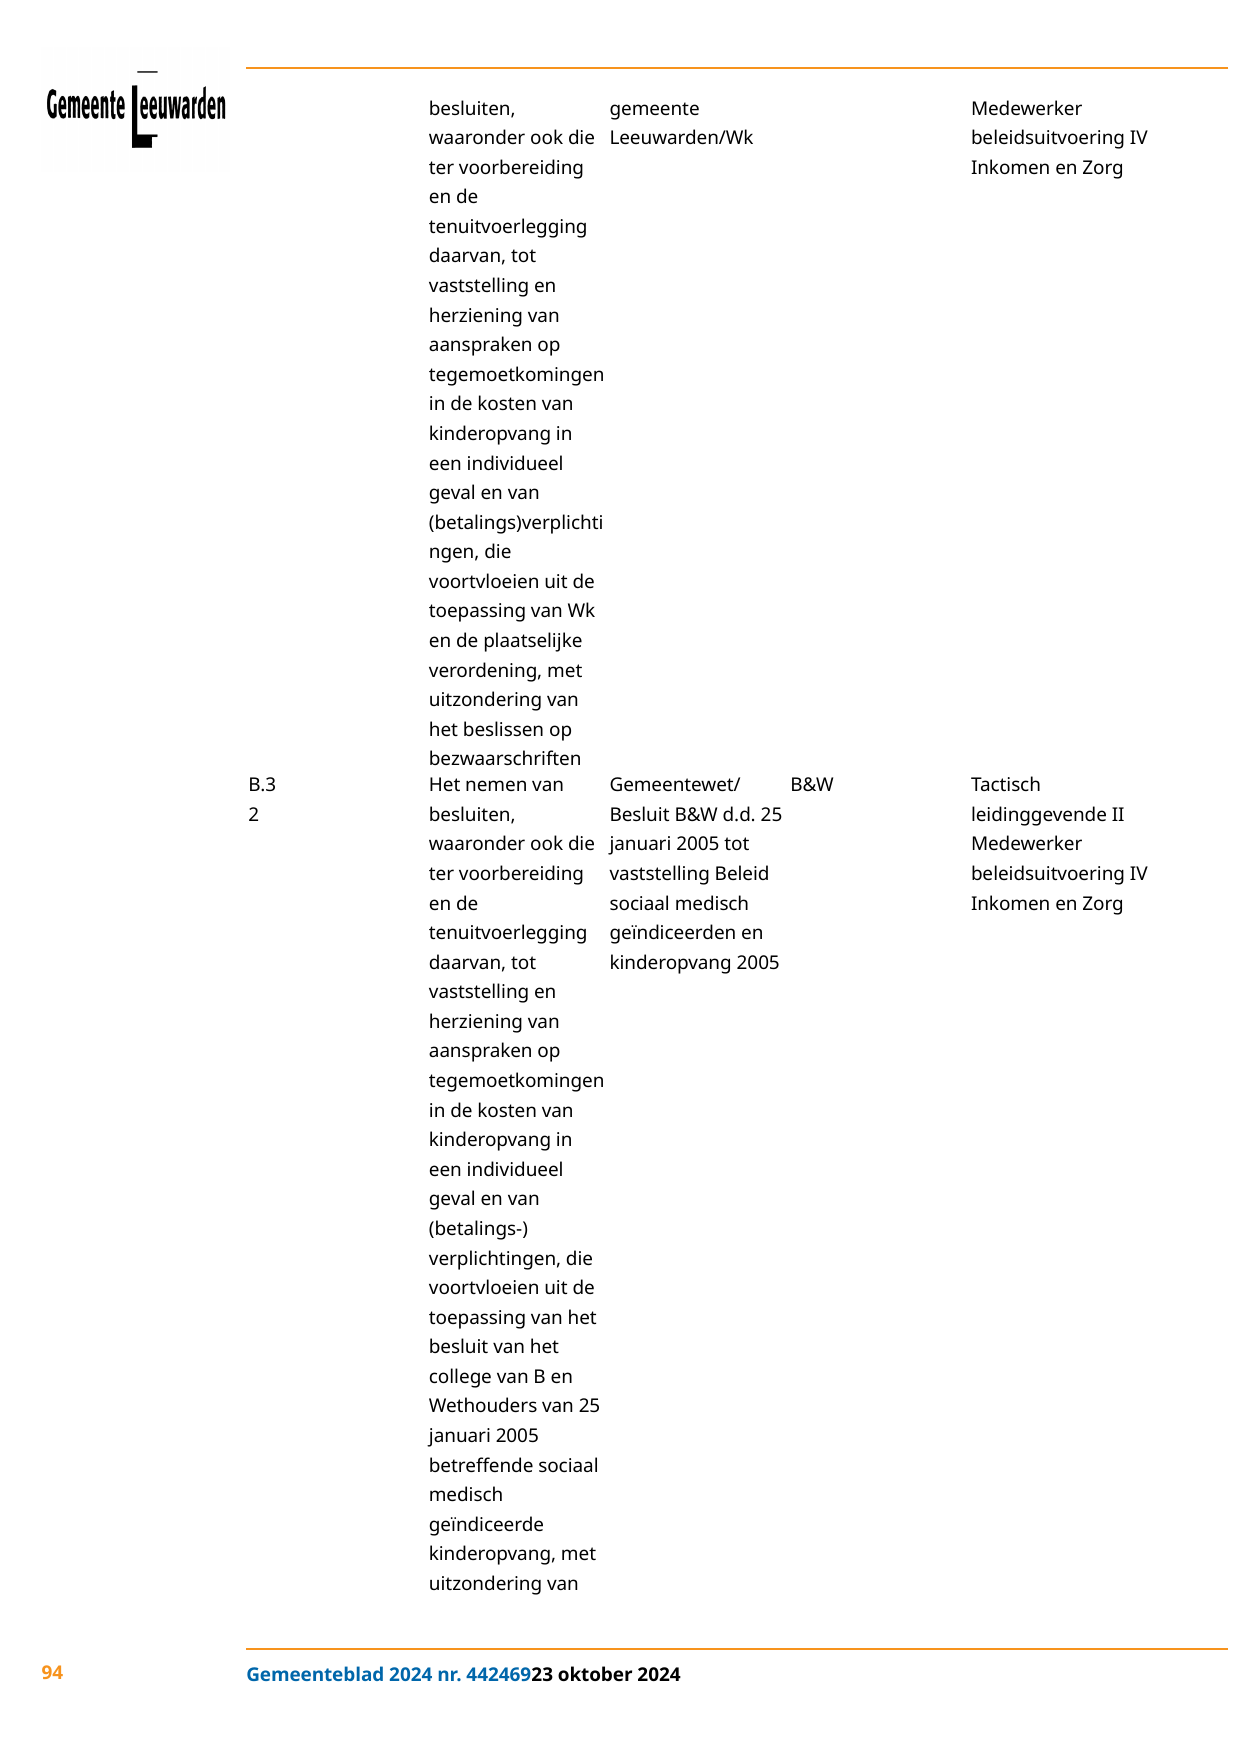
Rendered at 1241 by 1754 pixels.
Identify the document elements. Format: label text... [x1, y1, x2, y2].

table_cell B&W [790, 771, 971, 1596]
table_cell B.3 2 [248, 771, 429, 1596]
table_cell Het nemen van besluiten, waaronder ook die ter voorbereiding en de tenuitvoerlegging daarvan, tot vaststelling en herziening van aanspraken op tegemoetkomingen in de kosten van kinderopvang in een individueel geval en van (betalings-) verplichtingen, die voortvloeien uit de toepassing van het besluit van het college van B en Wethouders van 25 januari 2005 betreffende sociaal medisch geïndiceerde kinderopvang, met uitzondering van [429, 771, 609, 1596]
table_cell besluiten, waaronder ook die ter voorbereiding en de tenuitvoerlegging daarvan, tot vaststelling en herziening van aanspraken op tegemoetkomingen in de kosten van kinderopvang in een individueel geval en van (betalings)verplichtingen, die voortvloeien uit de toepassing van Wk en de plaatselijke verordening, met uitzondering van het beslissen op bezwaarschriften [429, 95, 609, 771]
table_cell gemeente Leeuwarden/Wk [609, 95, 790, 771]
table_cell [248, 95, 429, 771]
table_cell Tactisch leidinggevende II Medewerker beleidsuitvoering IV Inkomen en Zorg [971, 771, 1152, 1596]
table_cell [790, 95, 971, 771]
table_cell Gemeentewet/ Besluit B&W d.d. 25 januari 2005 tot vaststelling Beleid sociaal medisch geïndiceerden en kinderopvang 2005 [609, 771, 790, 1596]
picture [41, 47, 231, 172]
table_cell Medewerker beleidsuitvoering IV Inkomen en Zorg [971, 95, 1152, 771]
